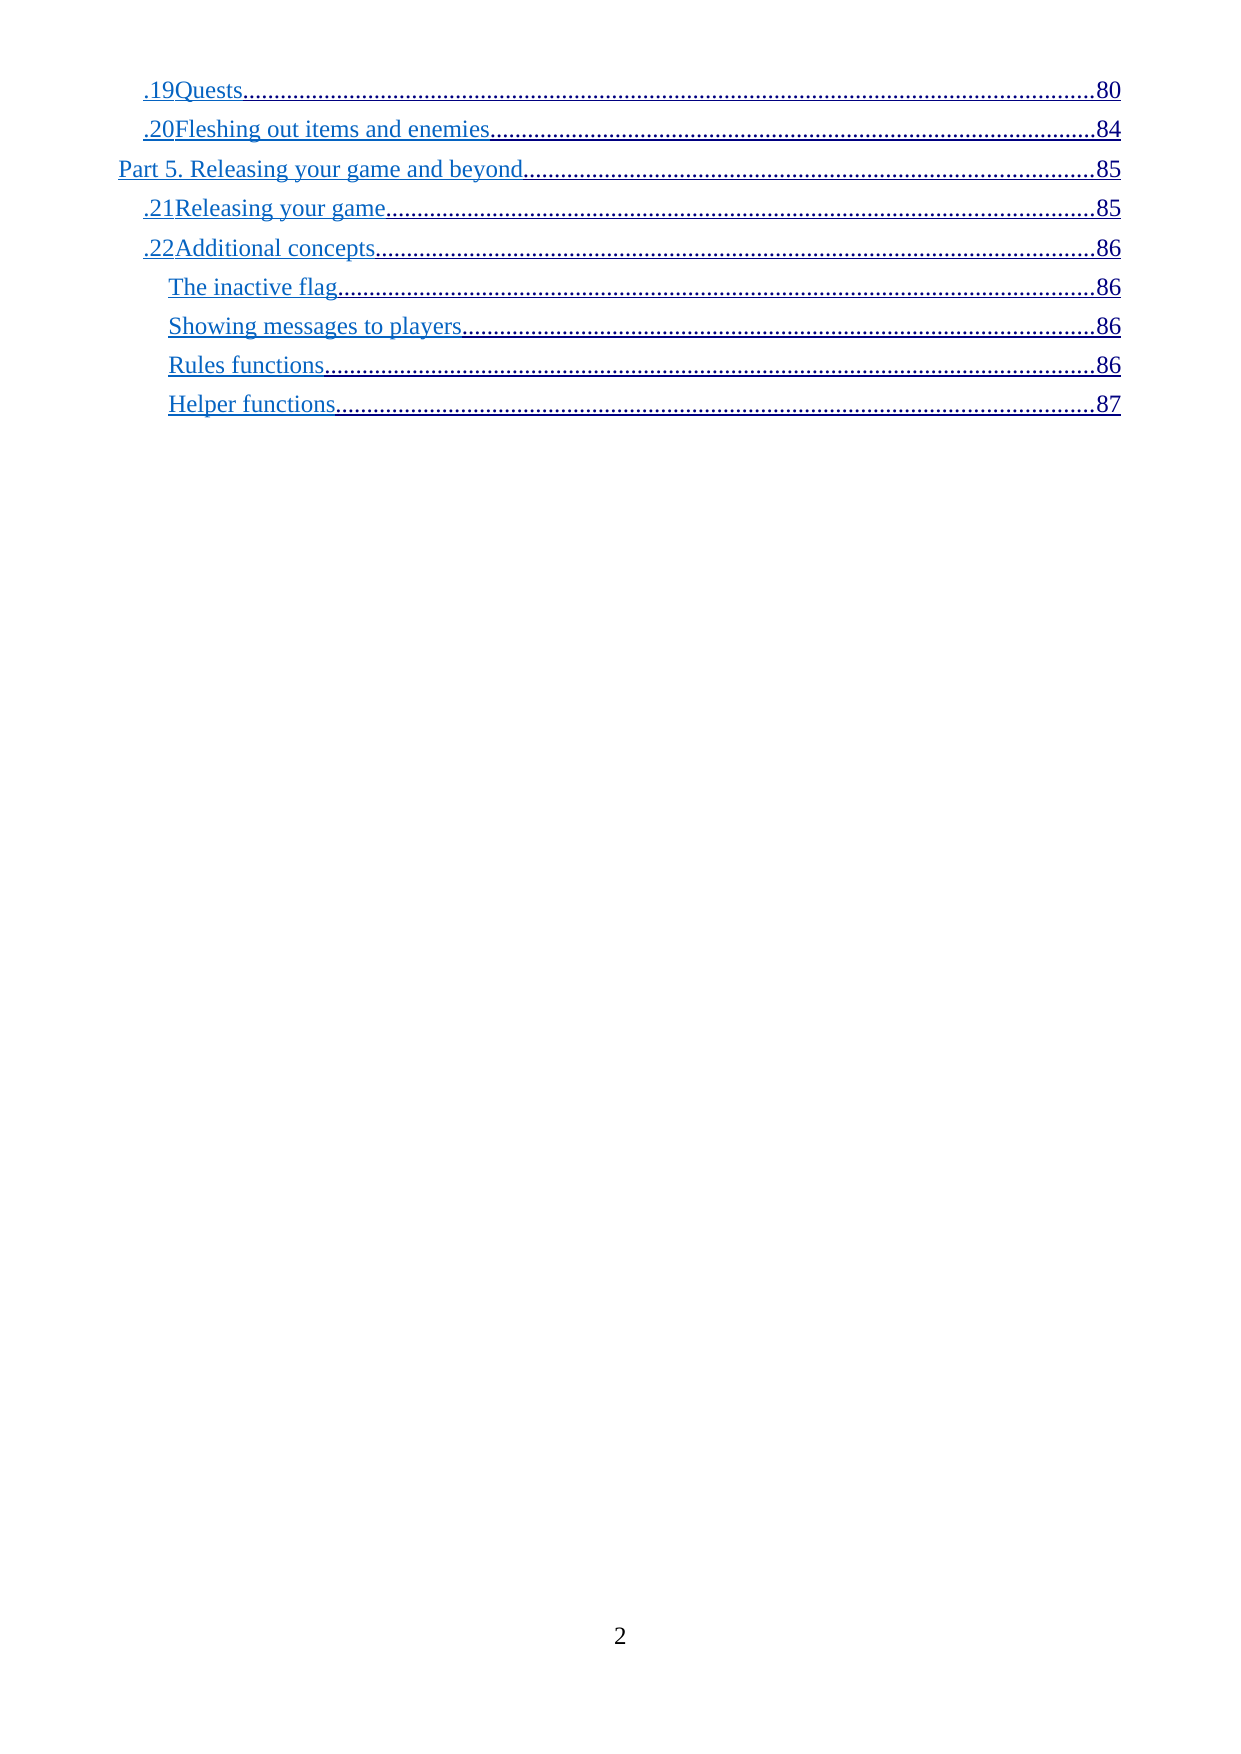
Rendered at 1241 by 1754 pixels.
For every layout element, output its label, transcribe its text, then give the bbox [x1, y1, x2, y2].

text .22 Additional concepts 86 [143, 233, 1122, 262]
text Rules functions 86 [168, 350, 1122, 379]
text The inactive flag 86 [168, 272, 1122, 301]
text .21 Releasing your game 85 [143, 193, 1122, 222]
text Part 5. Releasing your game and beyond 85 [118, 154, 1122, 183]
text .19 Quests 80 [143, 75, 1122, 104]
text .20 Fleshing out items and enemies 84 [143, 114, 1122, 143]
text Helper functions 87 [168, 389, 1122, 418]
text Showing messages to players 86 [168, 311, 1122, 340]
